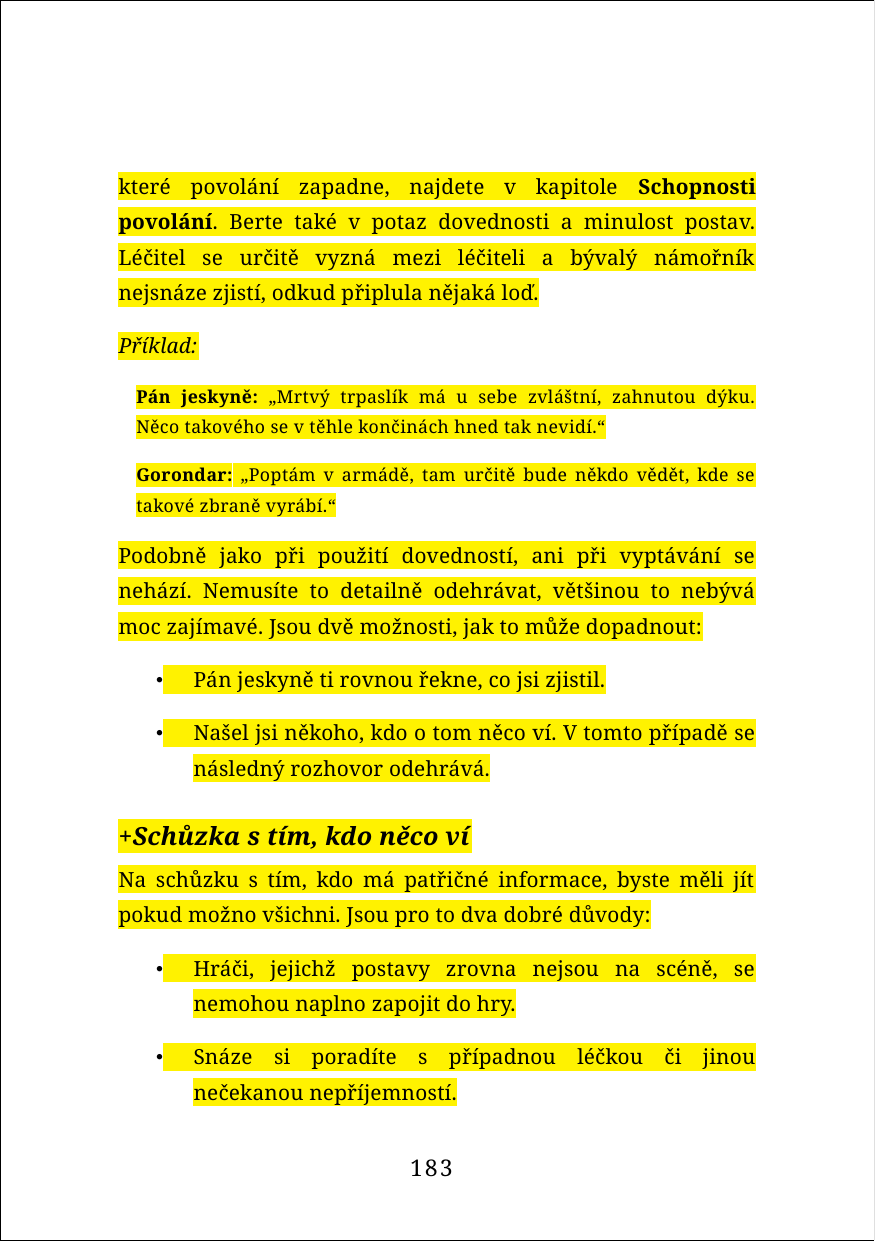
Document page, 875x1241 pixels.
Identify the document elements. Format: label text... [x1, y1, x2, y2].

text Pán jeskyně: „Mrtvý trpaslík má u sebe zvláštní, zahnutou dýku. Něco takového se v těhle končinách hned tak nevidí.“ [136, 385, 756, 439]
list Hráči, jejichž postavy zrovna nejsou na scéně, se nemohou naplno zapojit do hry. [156, 954, 756, 1018]
text Podobně jako při použití dovedností, ani při vyptávání se nehází. Nemusíte to detailně odehrávat, většinou to nebývá moc zajímavé. Jsou dvě možnosti, jak to může dopadnout: [118, 541, 756, 641]
text které povolání zapadne, najdete v kapitole Schopnosti povolání. Berte také v potaz dovednosti a minulost postav. Léčitel se určitě vyzná mezi léčiteli a bývalý námořník nejsnáze zjistí, odkud připlula nějaká loď. [118, 172, 756, 307]
subtitle +Schůzka s tím, kdo něco ví [118, 819, 756, 853]
list Našel jsi někoho, kdo o tom něco ví. V tomto případě se následný rozhovor odehrává. [156, 718, 756, 782]
list Pán jeskyně ti rovnou řekne, co jsi zjistil. [156, 665, 756, 694]
list Snáze si poradíte s případnou léčkou či jinou nečekanou nepříjemností. [156, 1042, 756, 1106]
text Na schůzku s tím, kdo má patřičné informace, byste měli jít pokud možno všichni. Jsou pro to dva dobré důvody: [118, 865, 756, 929]
text Gorondar: „Poptám v armádě, tam určitě bude někdo vědět, kde se takové zbraně vyrábí.“ [136, 463, 756, 517]
text Příklad: [118, 332, 756, 360]
